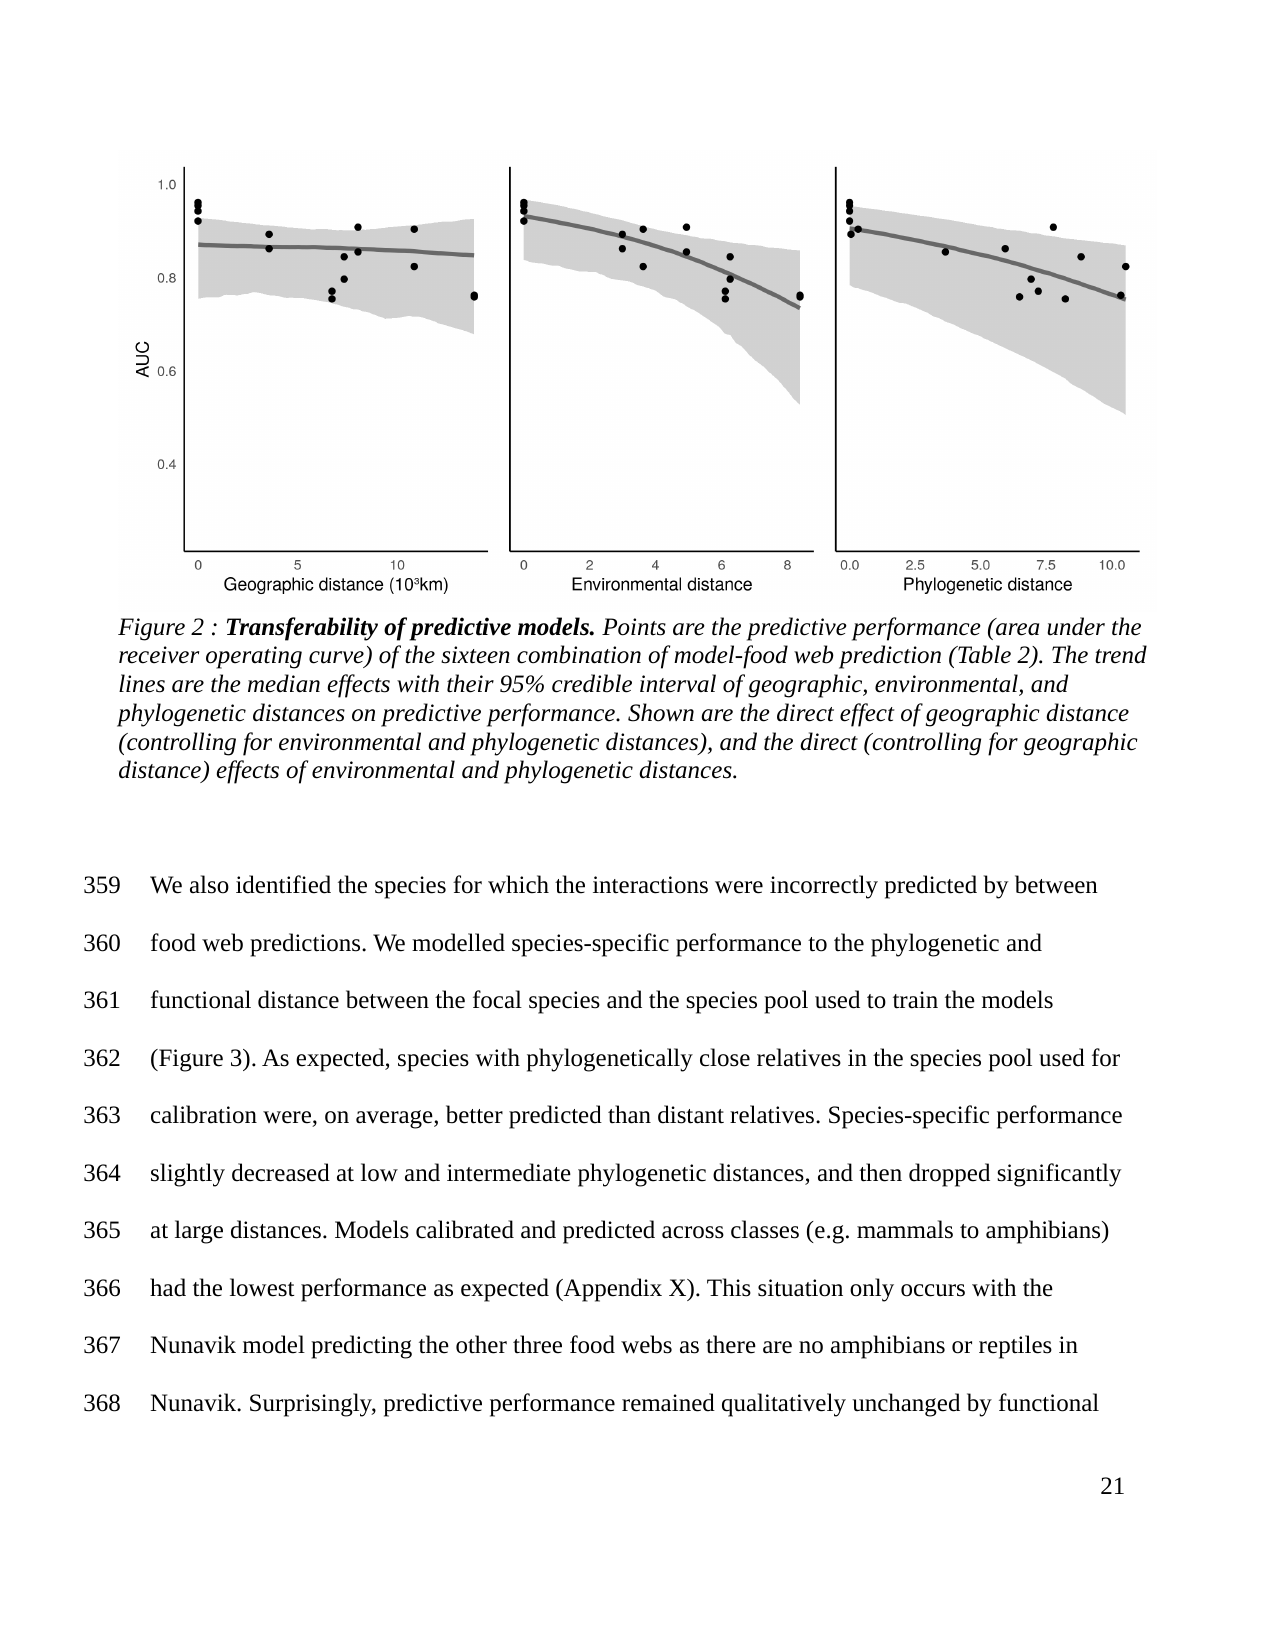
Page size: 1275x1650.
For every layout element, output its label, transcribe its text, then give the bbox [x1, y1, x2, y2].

picture [118, 150, 1157, 612]
text Figure 2 : Transferability of predictive models. Points are the predictive performance (area under the receiver operating curve) of the sixteen combination of model-food web prediction (Table 2). The trend lines are the median effects with their 95% credible interval of geographic, environmental, and phylogenetic distances on predictive performance. Shown are the direct effect of geographic distance (controlling for environmental and phylogenetic distances), and the direct (controlling for geographic distance) effects of environmental and phylogenetic distances. [118, 612, 1157, 784]
text We also identified the species for which the interactions were incorrectly predicted by between food web predictions. We modelled species-specific performance to the phylogenetic and functional distance between the focal species and the species pool used to train the models (Figure 3). As expected, species with phylogenetically close relatives in the species pool used for calibration were, on average, better predicted than distant relatives. Species-specific performance slightly decreased at low and intermediate phylogenetic distances, and then dropped significantly at large distances. Models calibrated and predicted across classes (e.g. mammals to amphibians) had the lowest performance as expected (Appendix X). This situation only occurs with the Nunavik model predicting the other three food webs as there are no amphibians or reptiles in Nunavik. Surprisingly, predictive performance remained qualitatively unchanged by functional [150, 870, 1125, 1417]
